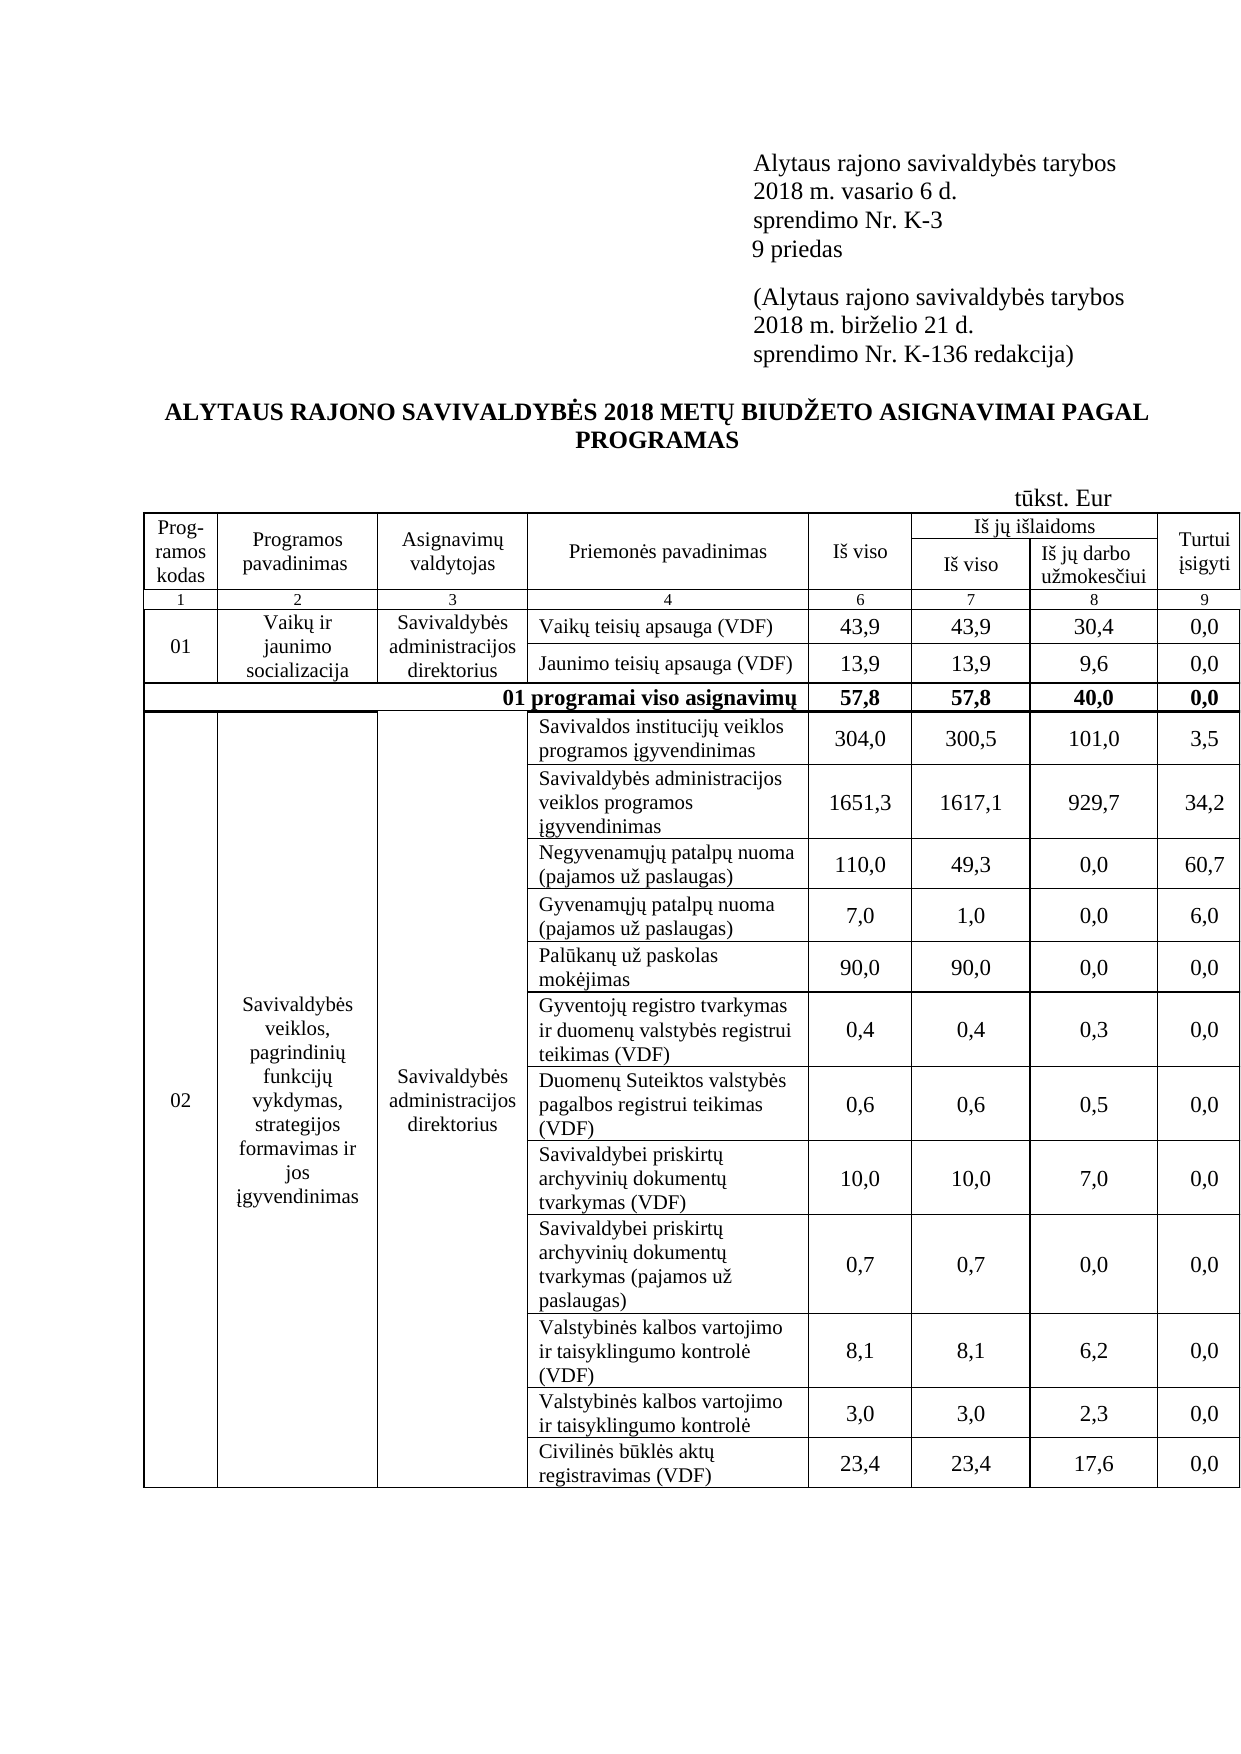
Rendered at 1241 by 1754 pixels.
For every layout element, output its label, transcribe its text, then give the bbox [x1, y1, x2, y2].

table_cell Savivaldybei priskirtų archyvinių dokumentų tvarkymas (VDF) [528, 1141, 808, 1214]
table_header Asignavimų valdytojas [378, 514, 527, 588]
table_cell 0,5 [1031, 1067, 1157, 1140]
table_cell 9 [1158, 590, 1240, 609]
table_cell 1,0 [912, 889, 1029, 941]
table_cell 0,7 [912, 1215, 1029, 1312]
table_cell 17,6 [1031, 1438, 1157, 1487]
table_cell Duomenų Suteiktos valstybės pagalbos registrui teikimas (VDF) [528, 1067, 808, 1140]
table_cell 8 [1031, 590, 1157, 609]
table_cell 0,4 [912, 993, 1029, 1066]
table_cell 0,6 [912, 1067, 1029, 1140]
text sprendimo Nr. K-136 redakcija) [133, 339, 1181, 368]
table_cell 34,2 [1158, 765, 1239, 838]
table_cell 0,3 [1031, 993, 1157, 1066]
text ALYTAUS RAJONO SAVIVALDYBĖS 2018 METŲ BIUDŽETO ASIGNAVIMAI PAGAL PROGRAMAS [133, 397, 1181, 454]
table_header Programos pavadinimas [218, 514, 377, 588]
table_cell Gyventojų registro tvarkymas ir duomenų valstybės registrui teikimas (VDF) [528, 993, 808, 1066]
table_cell 13,9 [809, 644, 911, 682]
table_cell Savivaldybei priskirtų archyvinių dokumentų tvarkymas (pajamos už paslaugas) [528, 1215, 808, 1312]
table_cell Iš viso [912, 539, 1029, 588]
table_cell Jaunimo teisių apsauga (VDF) [528, 644, 808, 682]
table_cell 02 [145, 713, 217, 1487]
table_cell Negyvenamųjų patalpų nuoma (pajamos už paslaugas) [528, 839, 808, 888]
table_cell 0,4 [809, 993, 911, 1066]
table_cell 8,1 [809, 1314, 911, 1387]
table_cell 23,4 [912, 1438, 1029, 1487]
table_cell 57,8 [912, 684, 1029, 710]
table_cell 101,0 [1031, 713, 1157, 763]
table_header Turtui įsigyti [1158, 514, 1239, 588]
table_cell 3,0 [809, 1388, 911, 1437]
table_cell 7 [912, 590, 1029, 609]
table_cell 0,0 [1158, 1215, 1239, 1312]
table_cell 10,0 [809, 1141, 911, 1214]
table_cell 8,1 [912, 1314, 1029, 1387]
table_cell 0,0 [1158, 1314, 1239, 1387]
table_cell 1617,1 [912, 765, 1029, 838]
table_cell 43,9 [809, 610, 911, 643]
table_cell 1651,3 [809, 765, 911, 838]
table_cell 0,0 [1158, 993, 1239, 1066]
table_cell 0,0 [1158, 1438, 1239, 1487]
table_cell 304,0 [809, 713, 911, 763]
table_cell Savivaldybės administracijos direktorius [378, 711, 527, 1487]
table_cell Savivaldybės veiklos, pagrindinių funkcijų vykdymas, strategijos formavimas ir jos įgyvendinimas [218, 713, 377, 1487]
table_cell 929,7 [1031, 765, 1157, 838]
table_cell 6,0 [1158, 889, 1239, 941]
table_cell Civilinės būklės aktų registravimas (VDF) [528, 1438, 808, 1487]
table_cell Vaikų ir jaunimo socializacija [218, 610, 377, 682]
table_header Prog-ramos kodas [145, 514, 217, 588]
table_cell 90,0 [912, 942, 1029, 991]
table_cell Savivaldybės administracijos direktorius [378, 610, 527, 682]
table_cell 23,4 [809, 1438, 911, 1487]
table_cell 10,0 [912, 1141, 1029, 1214]
table_cell 7,0 [1031, 1141, 1157, 1214]
table_cell 4 [528, 590, 808, 609]
table_header Priemonės pavadinimas [528, 514, 808, 588]
table_cell 90,0 [809, 942, 911, 991]
text 2018 m. birželio 21 d. [133, 311, 1181, 339]
table_cell 9,6 [1031, 644, 1157, 682]
table_cell 01 [145, 610, 217, 682]
table_cell 60,7 [1158, 839, 1239, 888]
text sprendimo Nr. K-3 [133, 205, 1181, 234]
table_cell 0,0 [1158, 644, 1239, 682]
table_cell 01 programai viso asignavimų [145, 684, 808, 710]
table_cell 0,0 [1031, 889, 1157, 941]
table_cell 2 [218, 590, 377, 609]
table_cell 40,0 [1031, 684, 1157, 710]
table_cell 13,9 [912, 644, 1029, 682]
table_cell 0,0 [1031, 839, 1157, 888]
table_header Iš viso [809, 514, 911, 588]
table_cell 2,3 [1031, 1388, 1157, 1437]
table_cell 43,9 [912, 610, 1029, 643]
table_cell Vaikų teisių apsauga (VDF) [528, 610, 808, 643]
table_cell Valstybinės kalbos vartojimo ir taisyklingumo kontrolė [528, 1388, 808, 1437]
table_cell 0,0 [1158, 610, 1239, 643]
table_cell 6 [809, 590, 911, 609]
table_cell 7,0 [809, 889, 911, 941]
table_cell 49,3 [912, 839, 1029, 888]
table_cell 3 [378, 590, 527, 609]
table_cell 0,0 [1158, 684, 1239, 710]
table_cell 3,5 [1158, 713, 1239, 763]
text tūkst. Eur [1014, 483, 1181, 512]
table_cell 0,0 [1031, 1215, 1157, 1312]
table_cell Palūkanų už paskolas mokėjimas [528, 942, 808, 991]
table_cell 6,2 [1031, 1314, 1157, 1387]
table_cell Iš jų darbo užmokesčiui [1031, 539, 1157, 588]
text 2018 m. vasario 6 d. [133, 176, 1181, 205]
table_cell 300,5 [912, 713, 1029, 763]
text 9 priedas [752, 234, 1181, 263]
text Alytaus rajono savivaldybės tarybos [133, 148, 1181, 176]
table_cell 0,0 [1158, 1067, 1239, 1140]
table_cell 0,0 [1158, 942, 1239, 991]
table_header Iš jų išlaidoms [912, 514, 1157, 538]
table_cell Savivaldos institucijų veiklos programos įgyvendinimas [528, 713, 808, 763]
table_cell 57,8 [809, 684, 911, 710]
table_cell Savivaldybės administracijos veiklos programos įgyvendinimas [528, 765, 808, 838]
table_cell 110,0 [809, 839, 911, 888]
table_cell 0,7 [809, 1215, 911, 1312]
table_cell Gyvenamųjų patalpų nuoma (pajamos už paslaugas) [528, 889, 808, 941]
table_cell 0,0 [1031, 942, 1157, 991]
table_cell 1 [144, 590, 217, 609]
table_cell 0,6 [809, 1067, 911, 1140]
table_cell 0,0 [1158, 1141, 1239, 1214]
table_cell 0,0 [1158, 1388, 1239, 1437]
table_cell 3,0 [912, 1388, 1029, 1437]
table_cell 30,4 [1031, 610, 1157, 643]
text (Alytaus rajono savivaldybės tarybos [133, 282, 1181, 311]
table_cell Valstybinės kalbos vartojimo ir taisyklingumo kontrolė (VDF) [528, 1314, 808, 1387]
